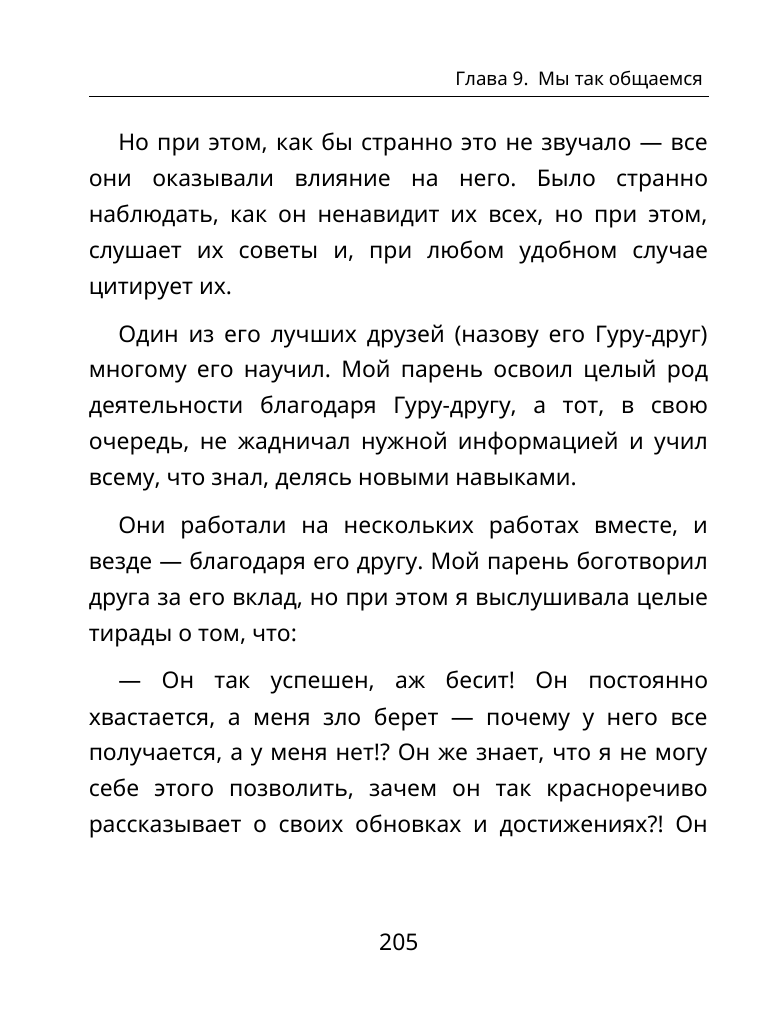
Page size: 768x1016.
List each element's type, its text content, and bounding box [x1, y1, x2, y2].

text Один из его лучших друзей (назову его Гуру-друг) многому его научил. Мой парень освоил целый род деятельности благодаря Гуру-другу, а тот, в свою очередь, не жадничал нужной информацией и учил всему, что знал, делясь новыми навыками. [88, 317, 709, 492]
text Но при этом, как бы странно это не звучало — все они оказывали влияние на него. Было странно наблюдать, как он ненавидит их всех, но при этом, слушает их советы и, при любом удобном случае цитирует их. [88, 126, 709, 301]
text — Он так успешен, аж бесит! Он постоянно хвастается, а меня зло берет — почему у него все получается, а у меня нет!? Он же знает, что я не могу себе этого позволить, зачем он так красноречиво рассказывает о своих обновках и достижениях?! Он [88, 664, 709, 839]
text Они работали на нескольких работах вместе, и везде — благодаря его другу. Мой парень боготворил друга за его вклад, но при этом я выслушивала целые тирады о том, что: [88, 509, 709, 648]
